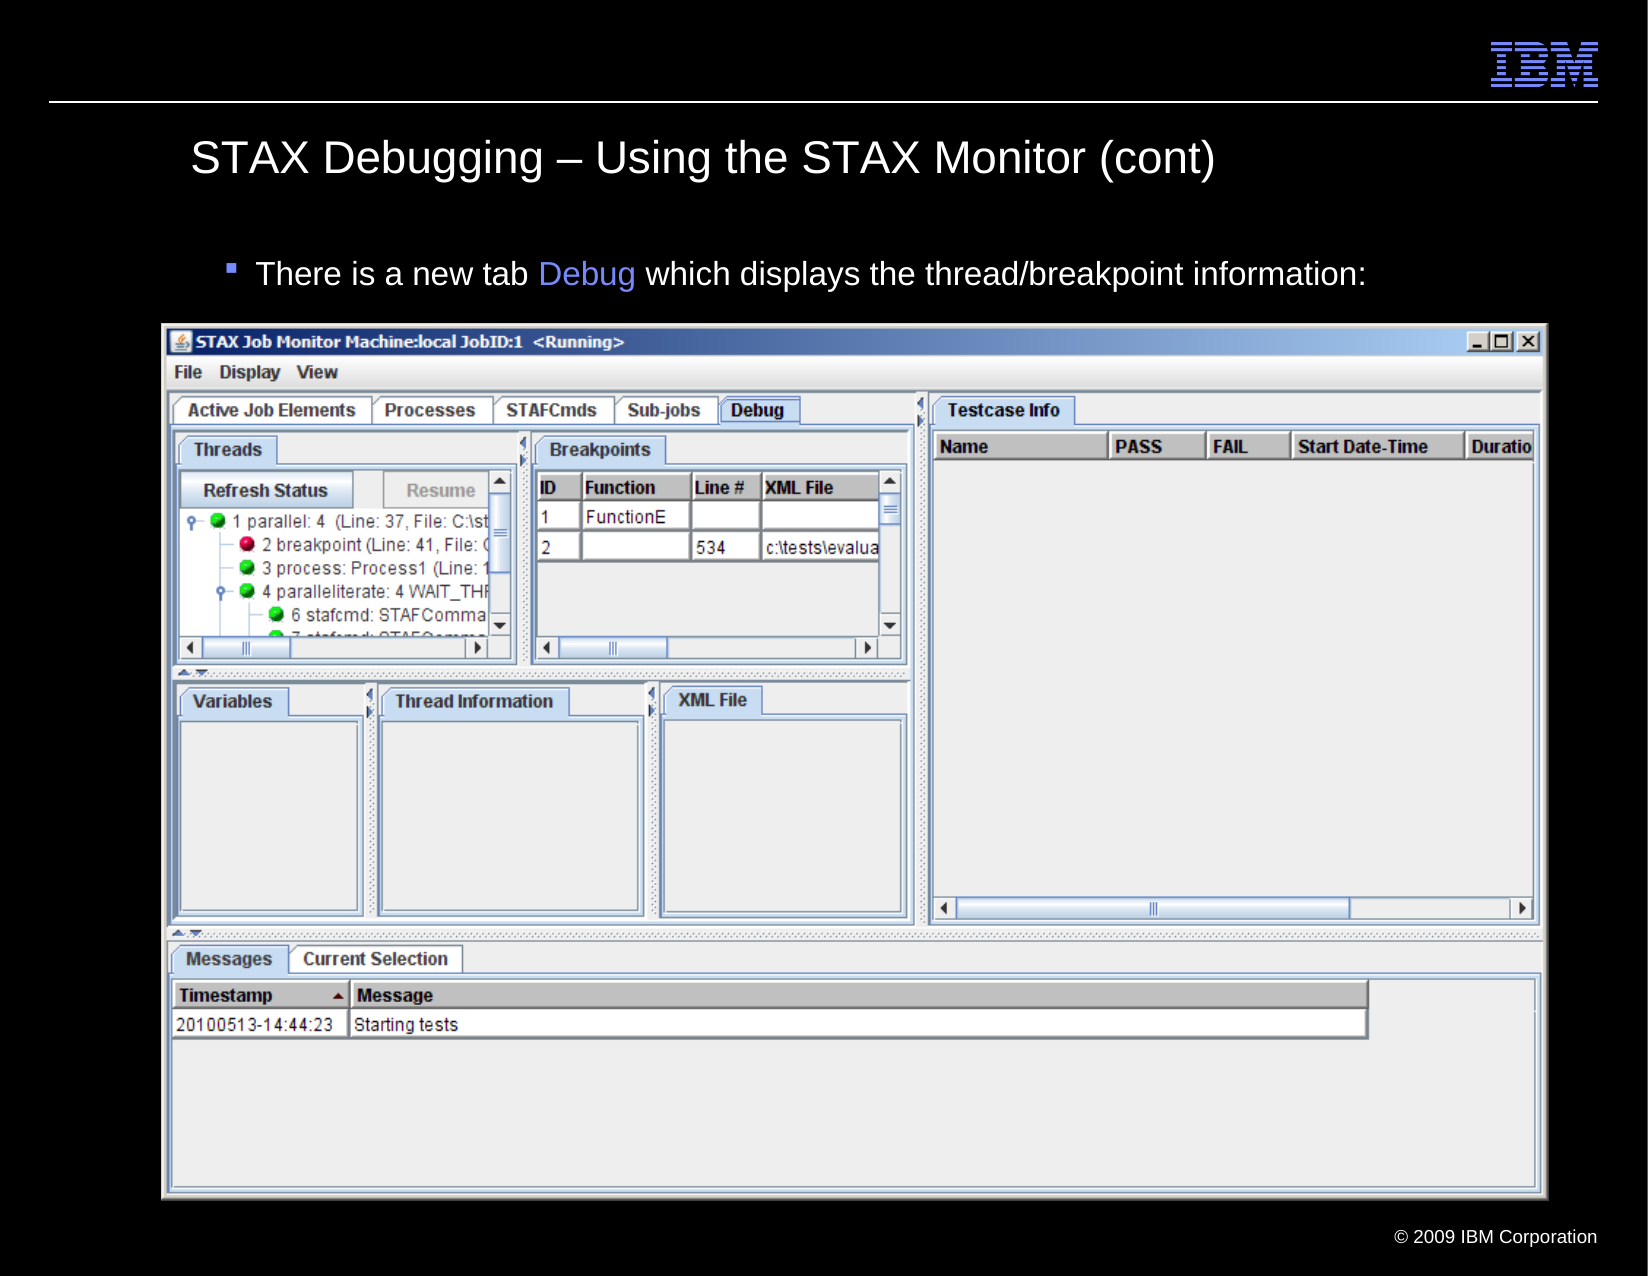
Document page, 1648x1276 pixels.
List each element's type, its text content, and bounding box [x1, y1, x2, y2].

picture [161, 323, 1549, 1201]
picture [1491, 42, 1598, 87]
list There is a new tab Debug which displays the thread/breakpoint information: [207, 244, 1474, 323]
text_box STAX Debugging – Using the STAX Monitor (cont) [173, 125, 1648, 218]
